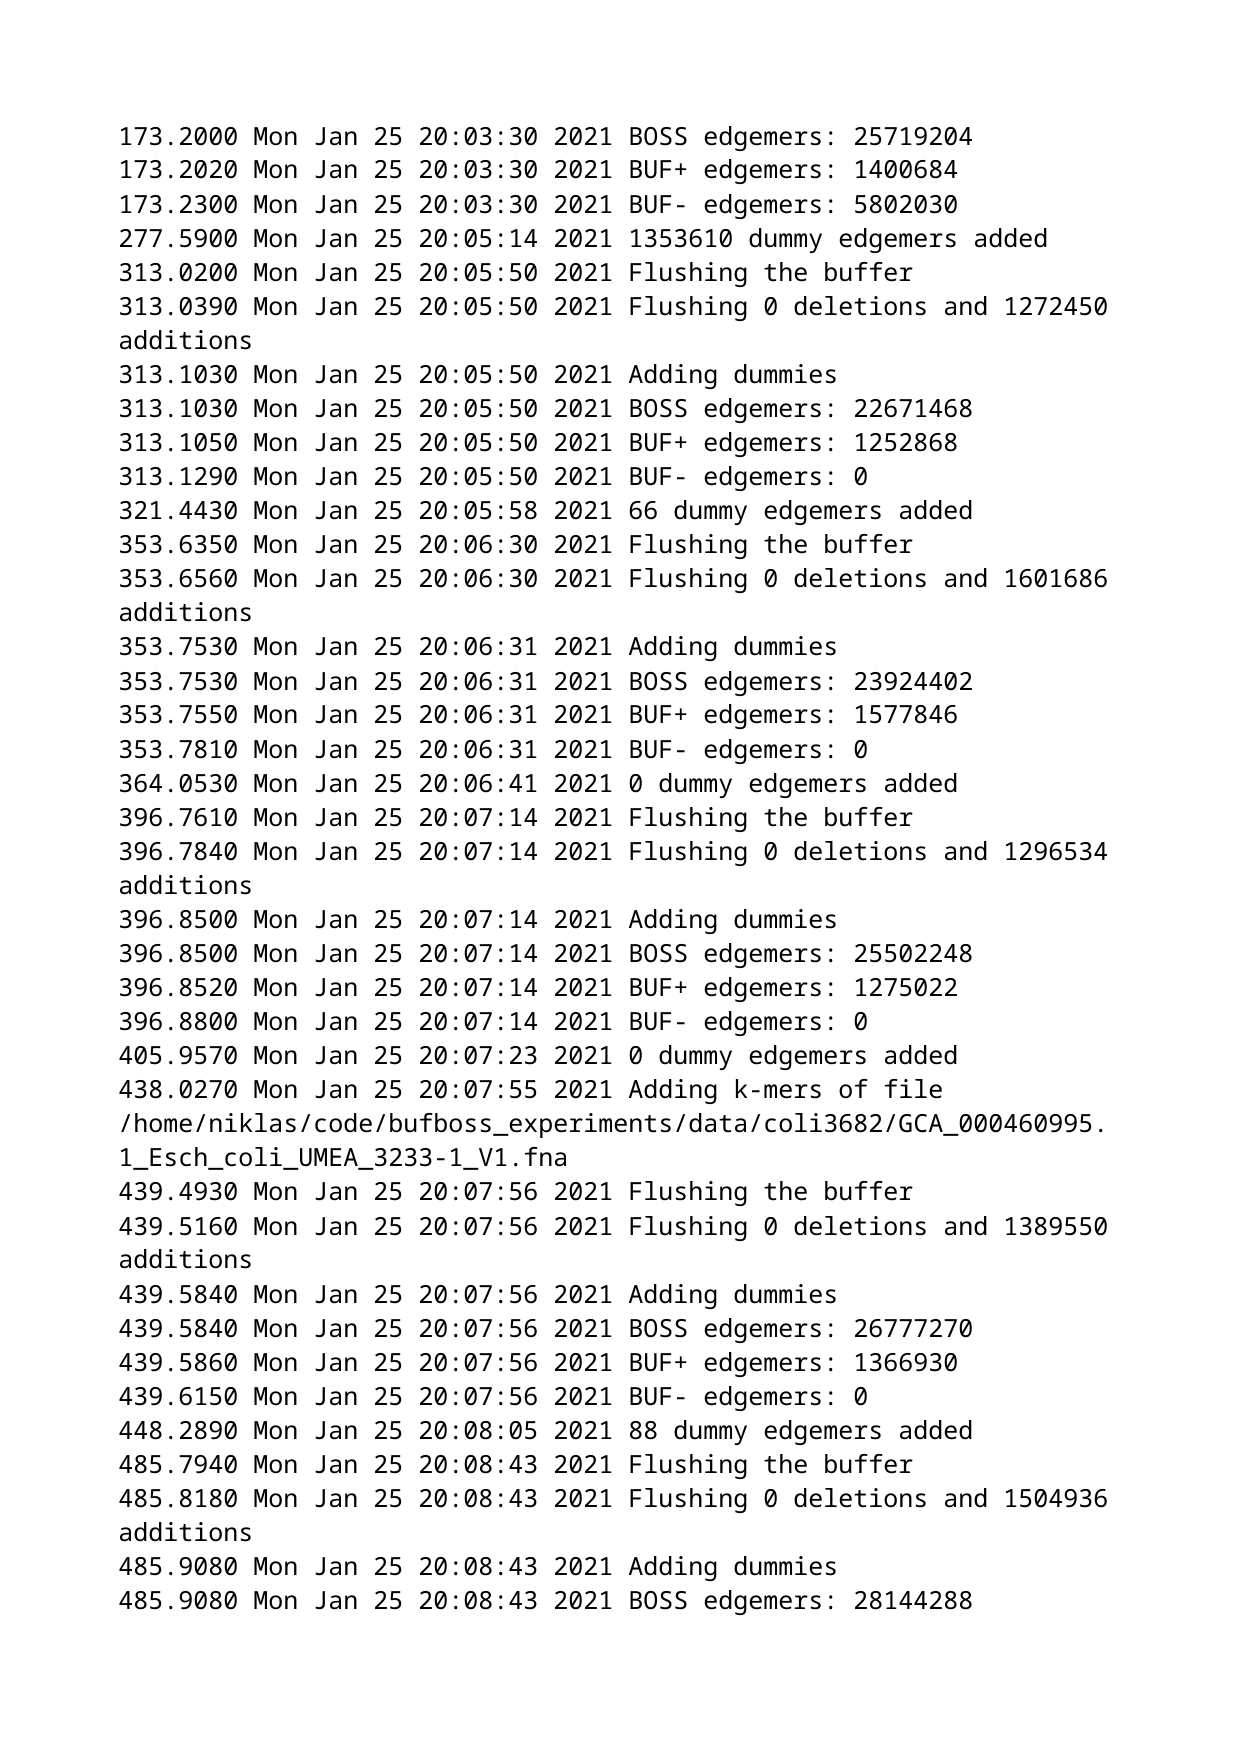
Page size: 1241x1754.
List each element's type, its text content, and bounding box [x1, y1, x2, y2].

text 353.7550 Mon Jan 25 20:06:31 2021 BUF+ edgemers: 1577846 [118, 697, 1122, 731]
text 485.7940 Mon Jan 25 20:08:43 2021 Flushing the buffer [118, 1447, 1122, 1481]
text 448.2890 Mon Jan 25 20:08:05 2021 88 dummy edgemers added [118, 1412, 1122, 1447]
text 353.6350 Mon Jan 25 20:06:30 2021 Flushing the buffer [118, 527, 1122, 561]
text 439.5840 Mon Jan 25 20:07:56 2021 BOSS edgemers: 26777270 [118, 1310, 1122, 1344]
text 439.6150 Mon Jan 25 20:07:56 2021 BUF- edgemers: 0 [118, 1378, 1122, 1412]
text 396.7610 Mon Jan 25 20:07:14 2021 Flushing the buffer [118, 799, 1122, 833]
text 321.4430 Mon Jan 25 20:05:58 2021 66 dummy edgemers added [118, 493, 1122, 527]
text 313.1030 Mon Jan 25 20:05:50 2021 Adding dummies [118, 357, 1122, 391]
text 353.7530 Mon Jan 25 20:06:31 2021 BOSS edgemers: 23924402 [118, 663, 1122, 697]
text 396.8800 Mon Jan 25 20:07:14 2021 BUF- edgemers: 0 [118, 1004, 1122, 1038]
text 396.8520 Mon Jan 25 20:07:14 2021 BUF+ edgemers: 1275022 [118, 970, 1122, 1004]
text 313.1290 Mon Jan 25 20:05:50 2021 BUF- edgemers: 0 [118, 459, 1122, 493]
text 173.2300 Mon Jan 25 20:03:30 2021 BUF- edgemers: 5802030 [118, 186, 1122, 220]
text 353.7810 Mon Jan 25 20:06:31 2021 BUF- edgemers: 0 [118, 731, 1122, 765]
text 396.8500 Mon Jan 25 20:07:14 2021 Adding dummies [118, 902, 1122, 936]
text 313.0390 Mon Jan 25 20:05:50 2021 Flushing 0 deletions and 1272450 additions [118, 288, 1122, 357]
text 485.9080 Mon Jan 25 20:08:43 2021 Adding dummies [118, 1549, 1122, 1583]
text 396.8500 Mon Jan 25 20:07:14 2021 BOSS edgemers: 25502248 [118, 936, 1122, 970]
text 439.4930 Mon Jan 25 20:07:56 2021 Flushing the buffer [118, 1174, 1122, 1208]
text 485.8180 Mon Jan 25 20:08:43 2021 Flushing 0 deletions and 1504936 additions [118, 1481, 1122, 1549]
text 173.2000 Mon Jan 25 20:03:30 2021 BOSS edgemers: 25719204 [118, 118, 1122, 152]
text 353.6560 Mon Jan 25 20:06:30 2021 Flushing 0 deletions and 1601686 additions [118, 561, 1122, 629]
text 364.0530 Mon Jan 25 20:06:41 2021 0 dummy edgemers added [118, 765, 1122, 799]
text 313.1030 Mon Jan 25 20:05:50 2021 BOSS edgemers: 22671468 [118, 391, 1122, 425]
text 439.5860 Mon Jan 25 20:07:56 2021 BUF+ edgemers: 1366930 [118, 1344, 1122, 1378]
text 277.5900 Mon Jan 25 20:05:14 2021 1353610 dummy edgemers added [118, 220, 1122, 254]
text 405.9570 Mon Jan 25 20:07:23 2021 0 dummy edgemers added [118, 1038, 1122, 1072]
text 396.7840 Mon Jan 25 20:07:14 2021 Flushing 0 deletions and 1296534 additions [118, 833, 1122, 902]
text 353.7530 Mon Jan 25 20:06:31 2021 Adding dummies [118, 629, 1122, 663]
text 439.5840 Mon Jan 25 20:07:56 2021 Adding dummies [118, 1276, 1122, 1310]
text 313.1050 Mon Jan 25 20:05:50 2021 BUF+ edgemers: 1252868 [118, 425, 1122, 459]
text 173.2020 Mon Jan 25 20:03:30 2021 BUF+ edgemers: 1400684 [118, 152, 1122, 186]
text 313.0200 Mon Jan 25 20:05:50 2021 Flushing the buffer [118, 254, 1122, 288]
text 439.5160 Mon Jan 25 20:07:56 2021 Flushing 0 deletions and 1389550 additions [118, 1208, 1122, 1276]
text 485.9080 Mon Jan 25 20:08:43 2021 BOSS edgemers: 28144288 [118, 1583, 1122, 1617]
text 438.0270 Mon Jan 25 20:07:55 2021 Adding k-mers of file /home/niklas/code/bufboss_experiments/data/coli3682/GCA_000460995.1_Esch_coli_UMEA_3233-1_V1.fna [118, 1072, 1122, 1174]
